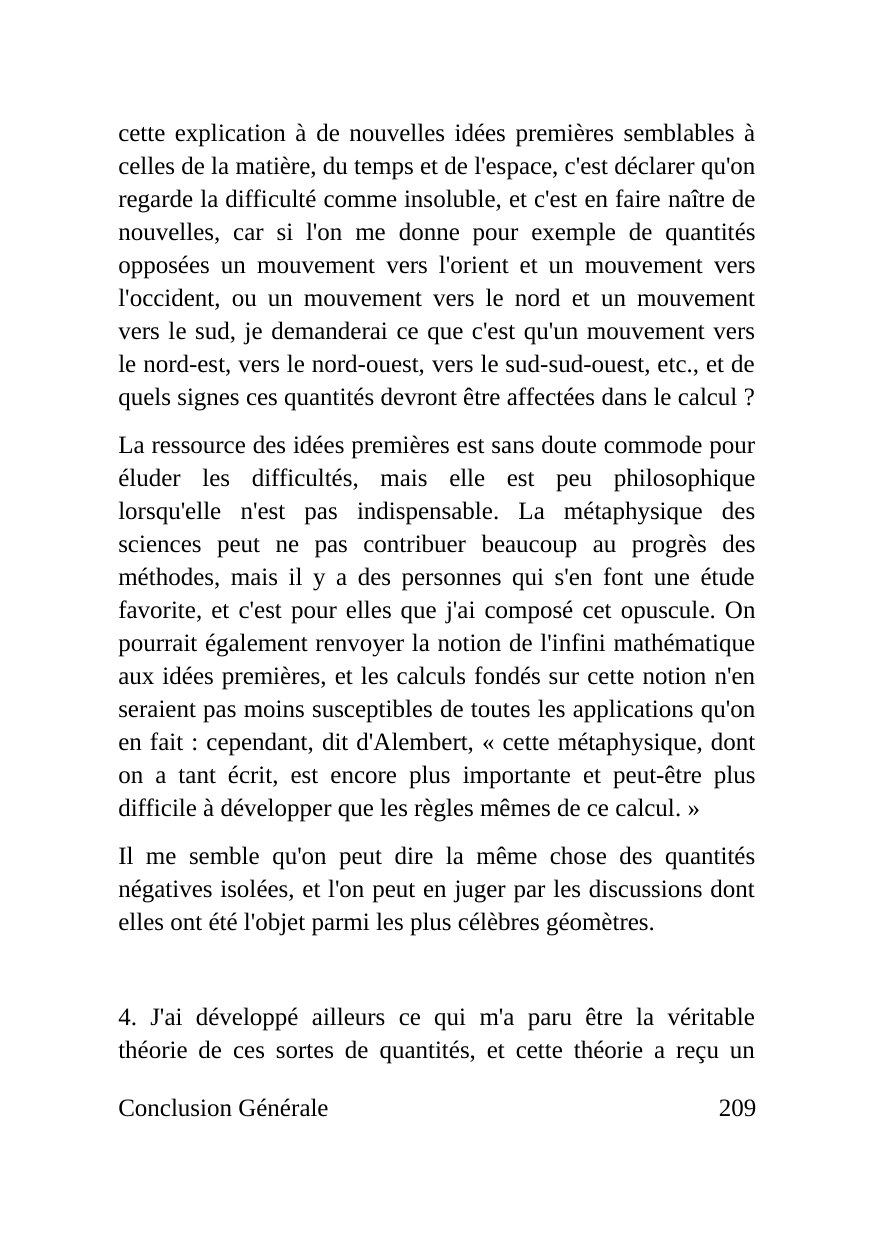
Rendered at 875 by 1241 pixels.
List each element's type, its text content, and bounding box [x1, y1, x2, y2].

text 4. J'ai développé ailleurs ce qui m'a paru être la véritable théorie de ces sortes de quantités, et cette théorie a reçu un [118, 1002, 756, 1064]
text cette explication à de nouvelles idées premières semblables à celles de la matière, du temps et de l'espace, c'est déclarer qu'on regarde la difficulté comme insoluble, et c'est en faire naître de nouvelles, car si l'on me donne pour exemple de quantités opposées un mouvement vers l'orient et un mouvement vers l'occident, ou un mouvement vers le nord et un mouvement vers le sud, je demanderai ce que c'est qu'un mouvement vers le nord-est, vers le nord-ouest, vers le sud-sud-ouest, etc., et de quels signes ces quantités devront être affectées dans le calcul ? [118, 118, 756, 411]
text La ressource des idées premières est sans doute commode pour éluder les difficultés, mais elle est peu philosophique lorsqu'elle n'est pas indispensable. La métaphysique des sciences peut ne pas contribuer beaucoup au progrès des méthodes, mais il y a des personnes qui s'en font une étude favorite, et c'est pour elles que j'ai composé cet opuscule. On pourrait également renvoyer la notion de l'infini mathématique aux idées premières, et les calculs fondés sur cette notion n'en seraient pas moins susceptibles de toutes les applications qu'on en fait : cependant, dit d'Alembert, « cette métaphysique, dont on a tant écrit, est encore plus importante et peut-être plus difficile à développer que les règles mêmes de ce calcul. » [118, 430, 756, 822]
text Il me semble qu'on peut dire la même chose des quantités négatives isolées, et l'on peut en juger par les discussions dont elles ont été l'objet parmi les plus célèbres géomètres. [118, 841, 756, 936]
